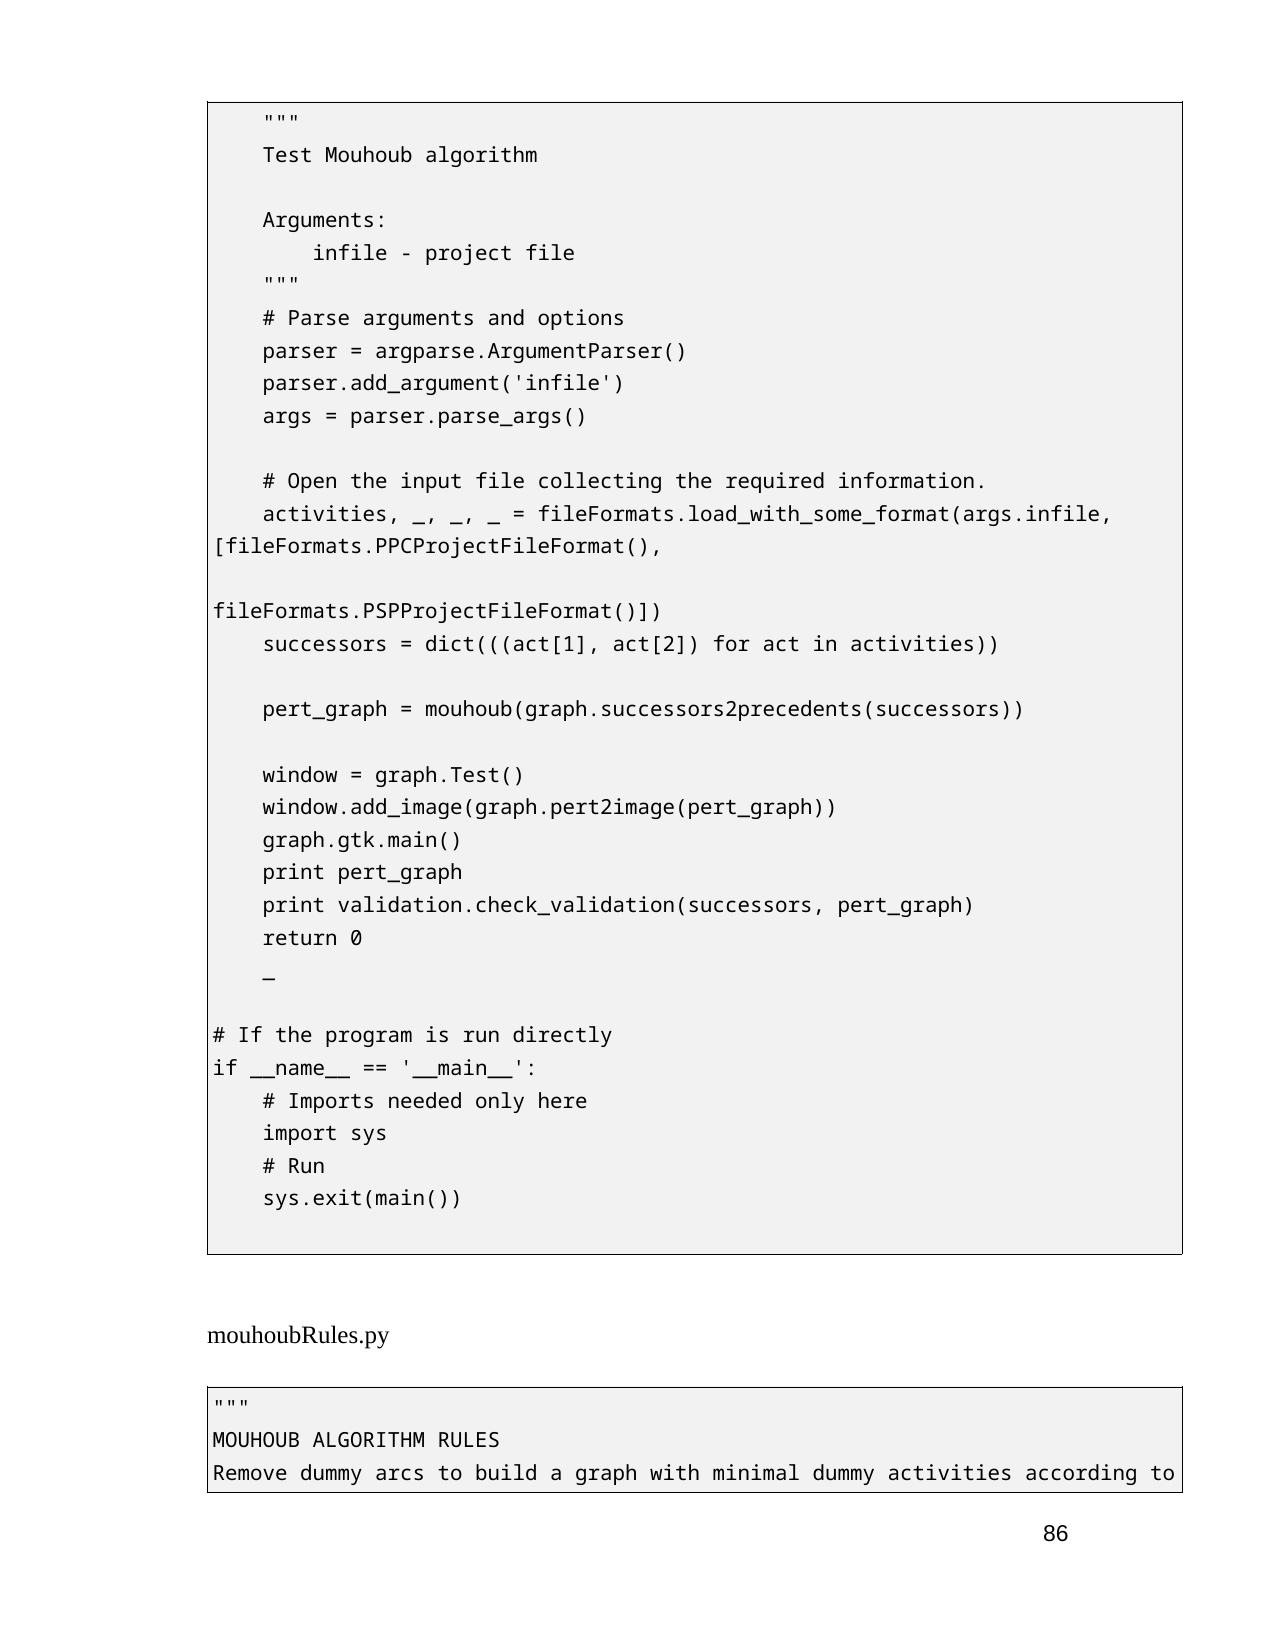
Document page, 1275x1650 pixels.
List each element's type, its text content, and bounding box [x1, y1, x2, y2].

table_header """ MOUHOUB ALGORITHM RULES Remove dummy arcs to build a graph with minimal dummy activities according to [208, 1388, 1182, 1492]
table_header """ Test Mouhoub algorithm Arguments: infile - project file """ # Parse arguments and options parser = argparse.ArgumentParser() parser.add_argument('infile') args = parser.parse_args() # Open the input file collecting the required information. activities, _, _, _ = fileFormats.load_with_some_format(args.infile, [fileFormats.PPCProjectFileFormat(), fileFormats.PSPProjectFileFormat()]) successors = dict(((act[1], act[2]) for act in activities)) pert_graph = mouhoub(graph.successors2precedents(successors)) window = graph.Test() window.add_image(graph.pert2image(pert_graph)) graph.gtk.main() print pert_graph print validation.check_validation(successors, pert_graph) return 0 _ # If the program is run directly if __name__ == '__main__': # Imports needed only here import sys # Run sys.exit(main()) [208, 103, 1182, 1254]
text mouhoubRules.py [207, 1320, 1068, 1349]
